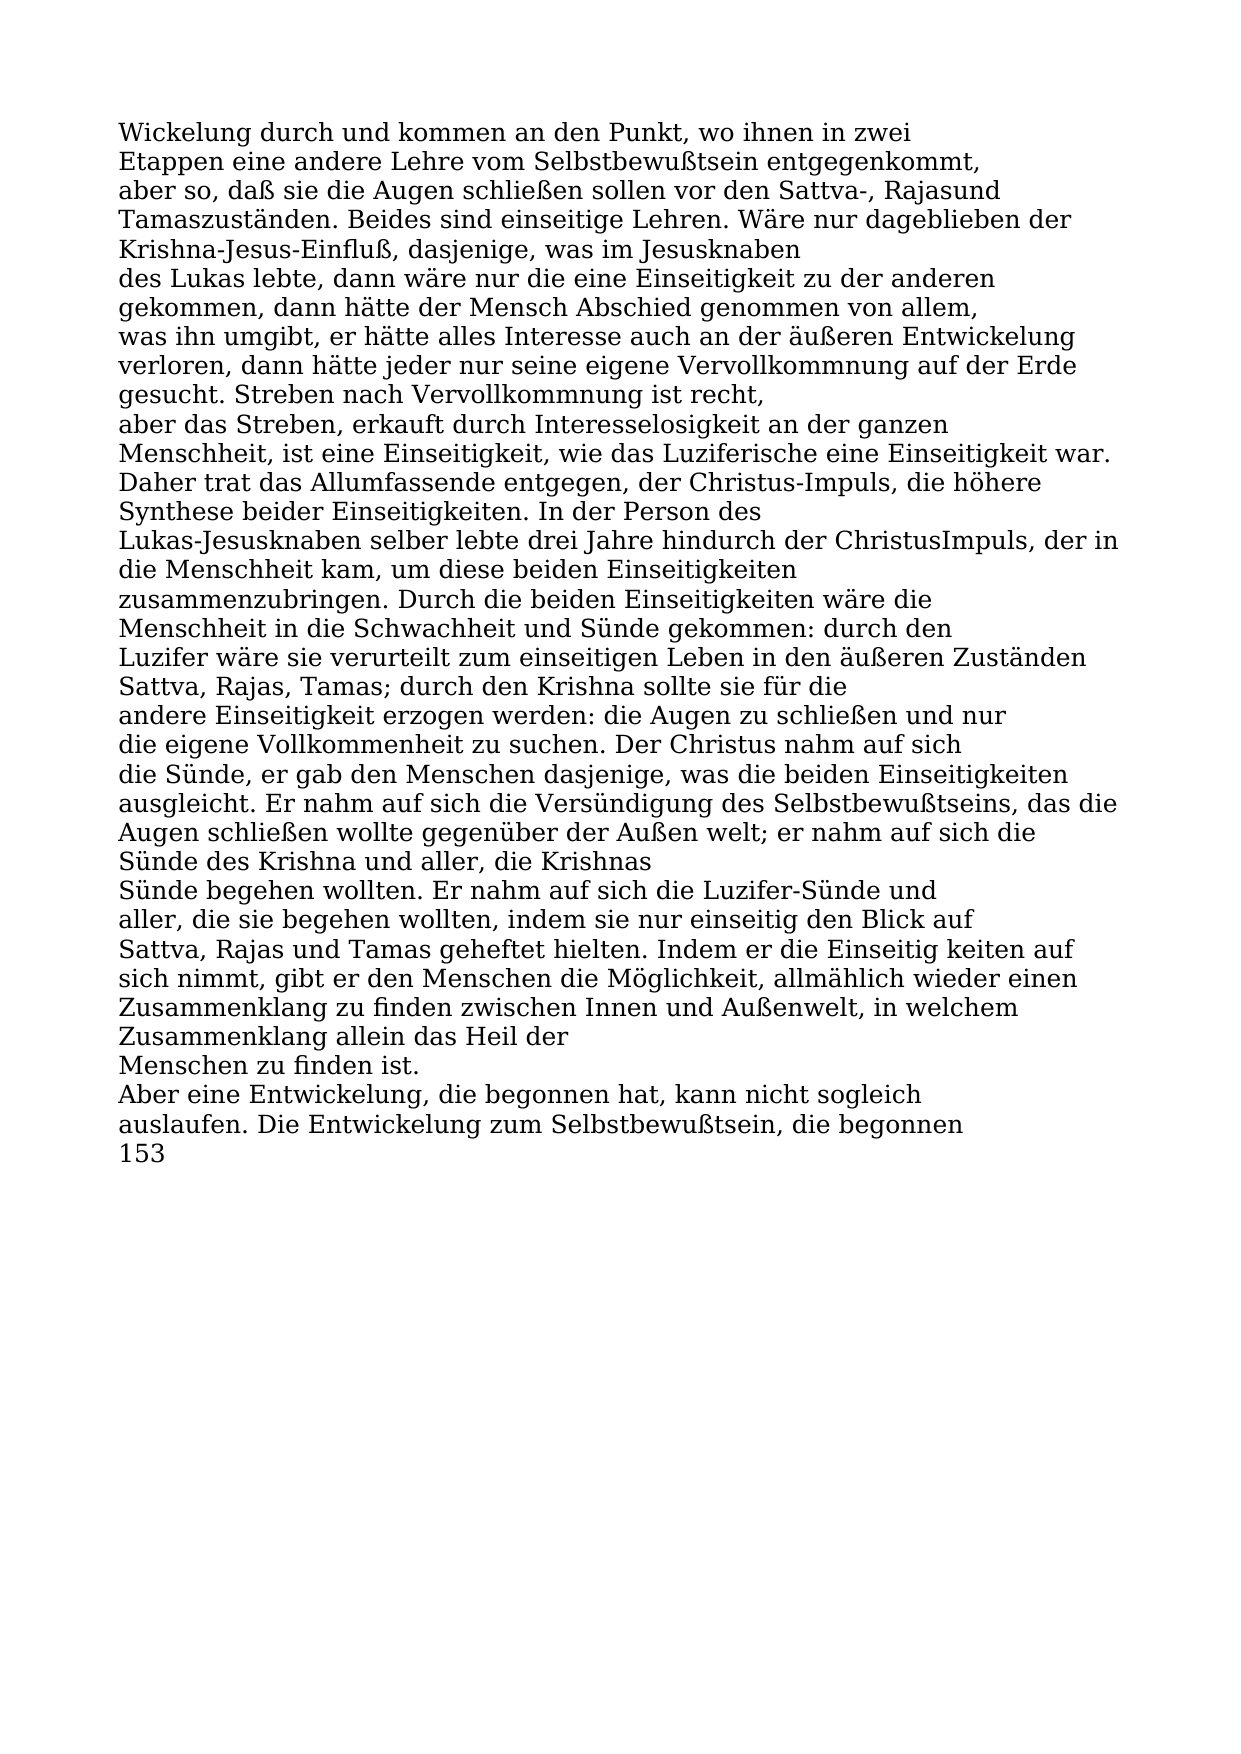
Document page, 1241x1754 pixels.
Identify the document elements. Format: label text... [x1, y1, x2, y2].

text Luzifer wäre sie verurteilt zum einseitigen Leben in den äußeren Zuständen Sattva, Rajas, Tamas; durch den Krishna sollte sie für die [118, 643, 1122, 701]
text Menschheit, ist eine Einseitigkeit, wie das Luziferische eine Einseitigkeit war. Daher trat das Allumfassende entgegen, der Christus-Impuls, die höhere Synthese beider Einseitigkeiten. In der Person des [118, 439, 1122, 526]
text gekommen, dann hätte der Mensch Abschied genommen von allem, [118, 293, 1122, 322]
text zusammenzubringen. Durch die beiden Einseitigkeiten wäre die [118, 585, 1122, 614]
text andere Einseitigkeit erzogen werden: die Augen zu schließen und nur [118, 701, 1122, 731]
text Menschheit in die Schwachheit und Sünde gekommen: durch den [118, 614, 1122, 643]
text Etappen eine andere Lehre vom Selbstbewußtsein entgegenkommt, [118, 147, 1122, 176]
text des Lukas lebte, dann wäre nur die eine Einseitigkeit zu der anderen [118, 264, 1122, 293]
text Wickelung durch und kommen an den Punkt, wo ihnen in zwei [118, 118, 1122, 147]
text was ihn umgibt, er hätte alles Interesse auch an der äußeren Entwickelung verloren, dann hätte jeder nur seine eigene Vervollkommnung auf der Erde gesucht. Streben nach Vervollkommnung ist recht, [118, 322, 1122, 410]
text Sattva, Rajas und Tamas geheftet hielten. Indem er die Einseitig keiten auf sich nimmt, gibt er den Menschen die Möglichkeit, allmählich wieder einen Zusammenklang zu finden zwischen Innen und Außenwelt, in welchem Zusammenklang allein das Heil der [118, 935, 1122, 1051]
text die eigene Vollkommenheit zu suchen. Der Christus nahm auf sich [118, 731, 1122, 760]
text auslaufen. Die Entwickelung zum Selbstbewußtsein, die begonnen [118, 1110, 1122, 1139]
text die Sünde, er gab den Menschen dasjenige, was die beiden Einseitigkeiten ausgleicht. Er nahm auf sich die Versündigung des Selbstbewußtseins, das die Augen schließen wollte gegenüber der Außen welt; er nahm auf sich die Sünde des Krishna und aller, die Krishnas [118, 760, 1122, 876]
text Aber eine Entwickelung, die begonnen hat, kann nicht sogleich [118, 1081, 1122, 1110]
text 153 [118, 1139, 1122, 1168]
text Sünde begehen wollten. Er nahm auf sich die Luzifer-Sünde und [118, 876, 1122, 906]
text aber so, daß sie die Augen schließen sollen vor den Sattva-, Rajasund Tamaszuständen. Beides sind einseitige Lehren. Wäre nur dageblieben der Krishna-Jesus-Einfluß, dasjenige, was im Jesusknaben [118, 176, 1122, 264]
text Lukas-Jesusknaben selber lebte drei Jahre hindurch der ChristusImpuls, der in die Menschheit kam, um diese beiden Einseitigkeiten [118, 526, 1122, 585]
text aller, die sie begehen wollten, indem sie nur einseitig den Blick auf [118, 906, 1122, 935]
text aber das Streben, erkauft durch Interesselosigkeit an der ganzen [118, 410, 1122, 439]
text Menschen zu finden ist. [118, 1051, 1122, 1081]
